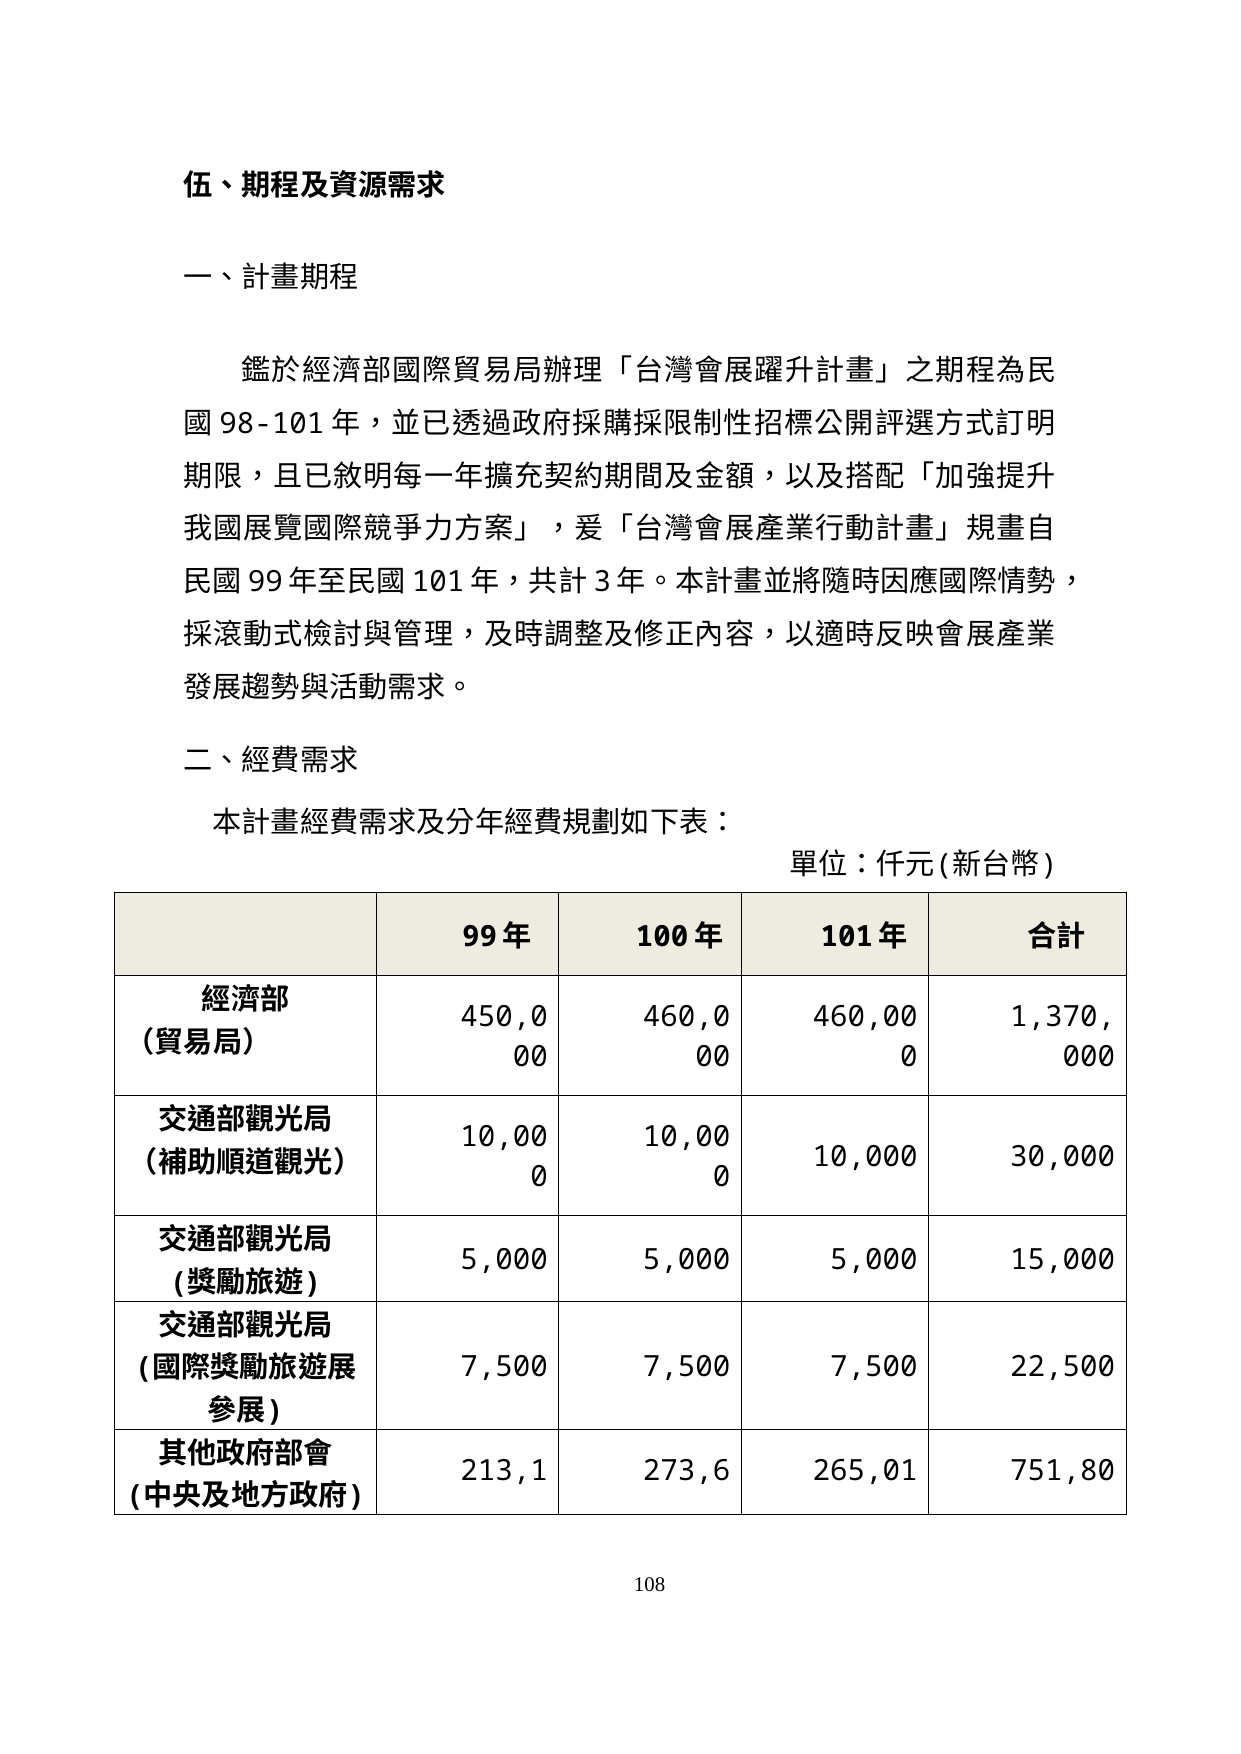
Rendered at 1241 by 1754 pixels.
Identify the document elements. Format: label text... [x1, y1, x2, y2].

text 伍、期程及資源需求 [183, 162, 1057, 204]
table_cell 1,370,000 [929, 976, 1126, 1095]
text 一、計畫期程 [183, 254, 1057, 296]
table_cell 交通部觀光局 (國際獎勵旅遊展參展) [115, 1302, 376, 1429]
table_cell 交通部觀光局 (獎勵旅遊) [115, 1216, 376, 1301]
table_cell 10,000 [559, 1096, 741, 1215]
table_cell 5,000 [559, 1216, 741, 1301]
table_cell 30,000 [929, 1096, 1126, 1215]
text 二、經費需求 [183, 736, 1057, 778]
table_cell 460,000 [559, 976, 741, 1095]
table_cell 經濟部 （貿易局） [115, 976, 376, 1095]
table_cell 273,6 [559, 1430, 741, 1514]
table_cell 5,000 [742, 1216, 928, 1301]
table_cell 7,500 [559, 1302, 741, 1429]
table_header 100年 [559, 893, 741, 975]
table_cell 10,000 [377, 1096, 558, 1215]
table_header 101年 [742, 893, 928, 975]
table_cell 5,000 [377, 1216, 558, 1301]
table_cell 10,000 [742, 1096, 928, 1215]
text 本計畫經費需求及分年經費規劃如下表： [212, 798, 1057, 840]
text 單位：仟元(新台幣) [183, 840, 1057, 883]
table_cell 213,1 [377, 1430, 558, 1514]
table_header [115, 893, 376, 975]
table_cell 460,000 [742, 976, 928, 1095]
text 鑑於經濟部國際貿易局辦理「台灣會展躍升計畫」之期程為民國98-101年，並已透過政府採購採限制性招標公開評選方式訂明期限，且已敘明每一年擴充契約期間及金額，以及搭配「加強提升我國展覽國際競爭力方案」，爰「台灣會展產業行動計畫」規畫自民國99年至民國101年，共計3年。本計畫並將隨時因應國際情勢，採滾動式檢討與管理，及時調整及修正內容，以適時反映會展產業發展趨勢與活動需求。 [183, 346, 1057, 706]
table_cell 751,80 [929, 1430, 1126, 1514]
table_cell 15,000 [929, 1216, 1126, 1301]
table_cell 265,01 [742, 1430, 928, 1514]
table_cell 7,500 [377, 1302, 558, 1429]
table_cell 交通部觀光局 （補助順道觀光） [115, 1096, 376, 1215]
table_cell 450,000 [377, 976, 558, 1095]
table_header 99年 [377, 893, 558, 975]
table_cell 其他政府部會 (中央及地方政府) [115, 1430, 376, 1514]
table_header 合計 [929, 893, 1126, 975]
table_cell 22,500 [929, 1302, 1126, 1429]
table_cell 7,500 [742, 1302, 928, 1429]
